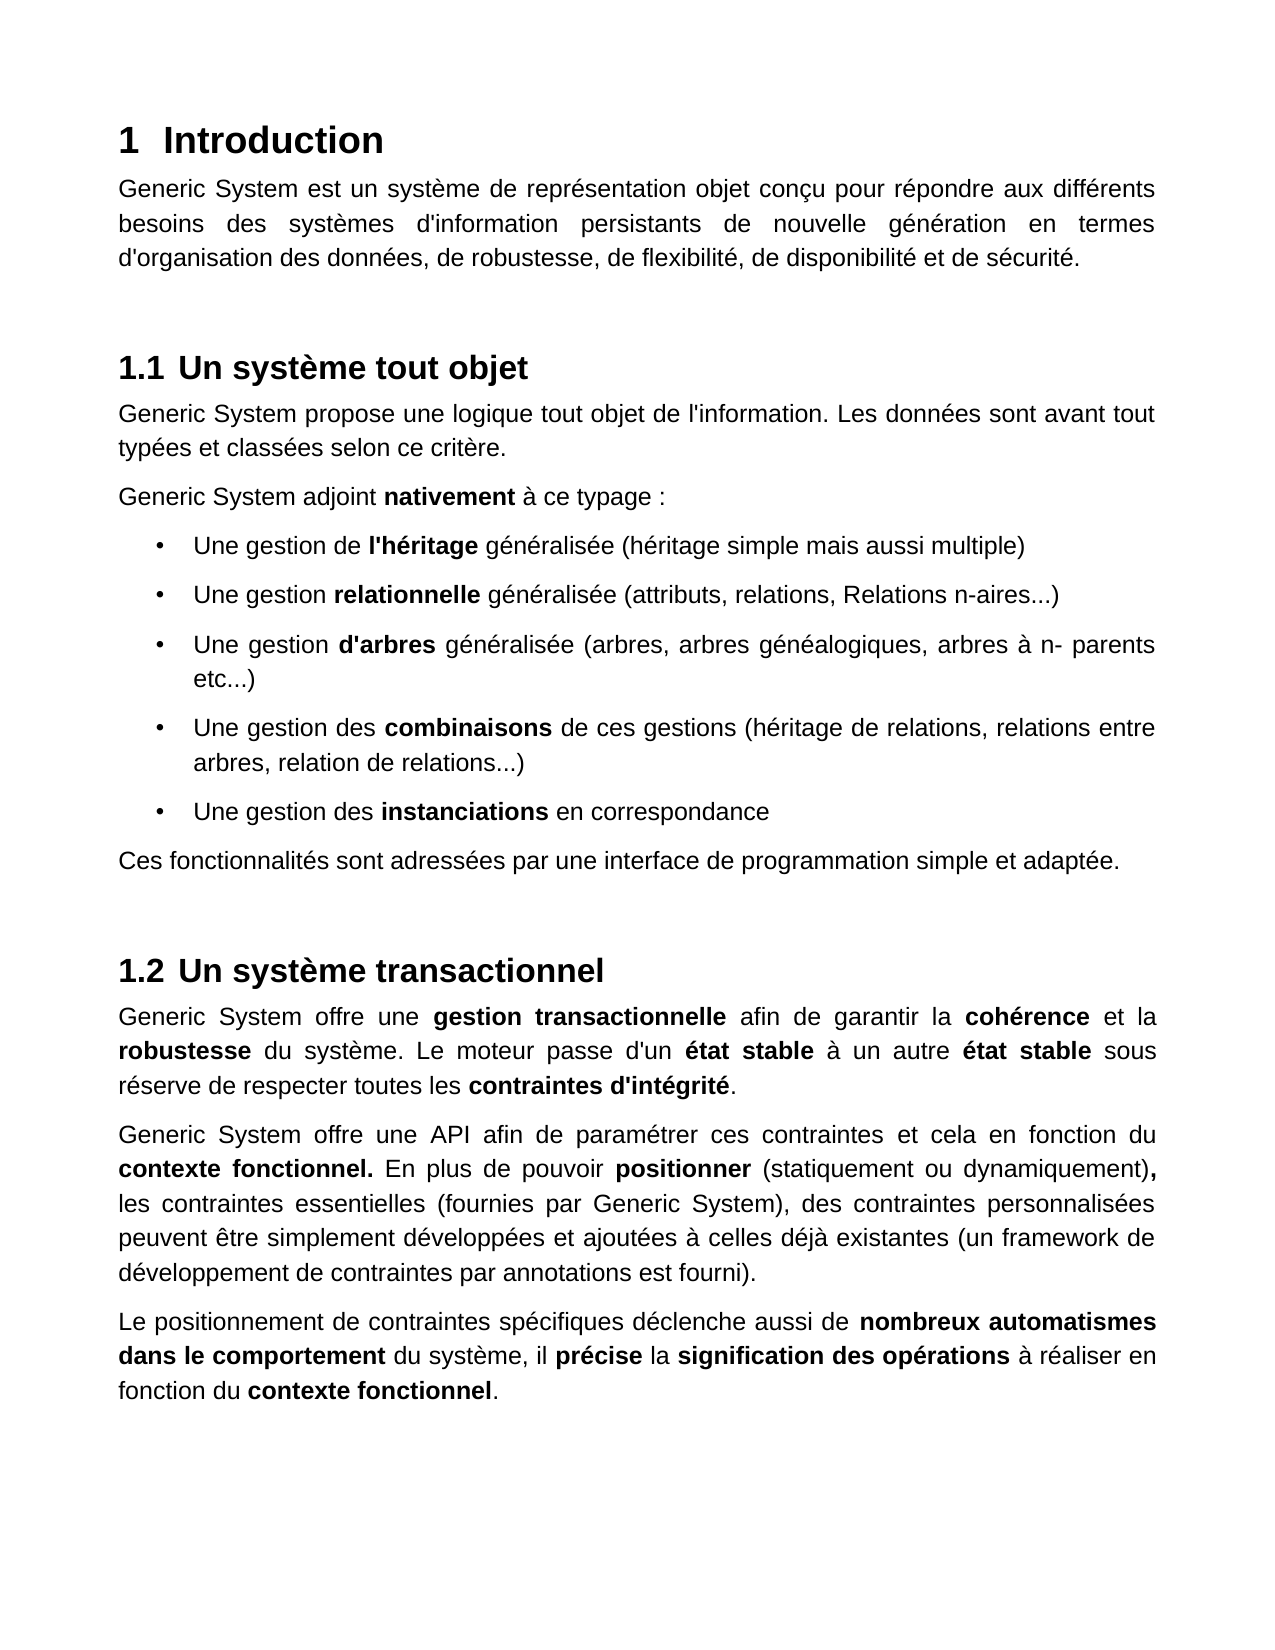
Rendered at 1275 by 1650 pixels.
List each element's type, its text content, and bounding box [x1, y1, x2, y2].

list Une gestion des combinaisons de ces gestions (héritage de relations, relations entre arbres, relation de relations...) [156, 713, 1157, 777]
list Une gestion de l'héritage généralisée (héritage simple mais aussi multiple) [156, 531, 1157, 560]
list Une gestion d'arbres généralisée (arbres, arbres généalogiques, arbres à n- parents etc...) [156, 630, 1157, 693]
list Une gestion relationnelle généralisée (attributs, relations, Relations n-aires...) [156, 581, 1157, 609]
text Generic System propose une logique tout objet de l'information. Les données sont avant tout typées et classées selon ce critère. [118, 399, 1157, 462]
list Une gestion des instanciations en correspondance [156, 797, 1157, 826]
subtitle Introduction [118, 118, 1157, 162]
text Generic System adjoint nativement à ce typage : [118, 482, 1157, 511]
subtitle Un système tout objet [118, 348, 1157, 386]
text Generic System offre une API afin de paramétrer ces contraintes et cela en fonction du contexte fonctionnel. En plus de pouvoir positionner (statiquement ou dynamiquement), les contraintes essentielles (fournies par Generic System), des contraintes personnalisées peuvent être simplement développées et ajoutées à celles déjà existantes (un framework de développement de contraintes par annotations est fourni). [118, 1120, 1157, 1286]
text Generic System offre une gestion transactionnelle afin de garantir la cohérence et la robustesse du système. Le moteur passe d'un état stable à un autre état stable sous réserve de respecter toutes les contraintes d'intégrité. [118, 1002, 1157, 1099]
text Le positionnement de contraintes spécifiques déclenche aussi de nombreux automatismes dans le comportement du système, il précise la signification des opérations à réaliser en fonction du contexte fonctionnel. [118, 1307, 1157, 1404]
text Generic System est un système de représentation objet conçu pour répondre aux différents besoins des systèmes d'information persistants de nouvelle génération en termes d'organisation des données, de robustesse, de flexibilité, de disponibilité et de sécurité. [118, 174, 1157, 272]
text Ces fonctionnalités sont adressées par une interface de programmation simple et adaptée. [118, 846, 1157, 875]
subtitle Un système transactionnel [118, 951, 1157, 989]
